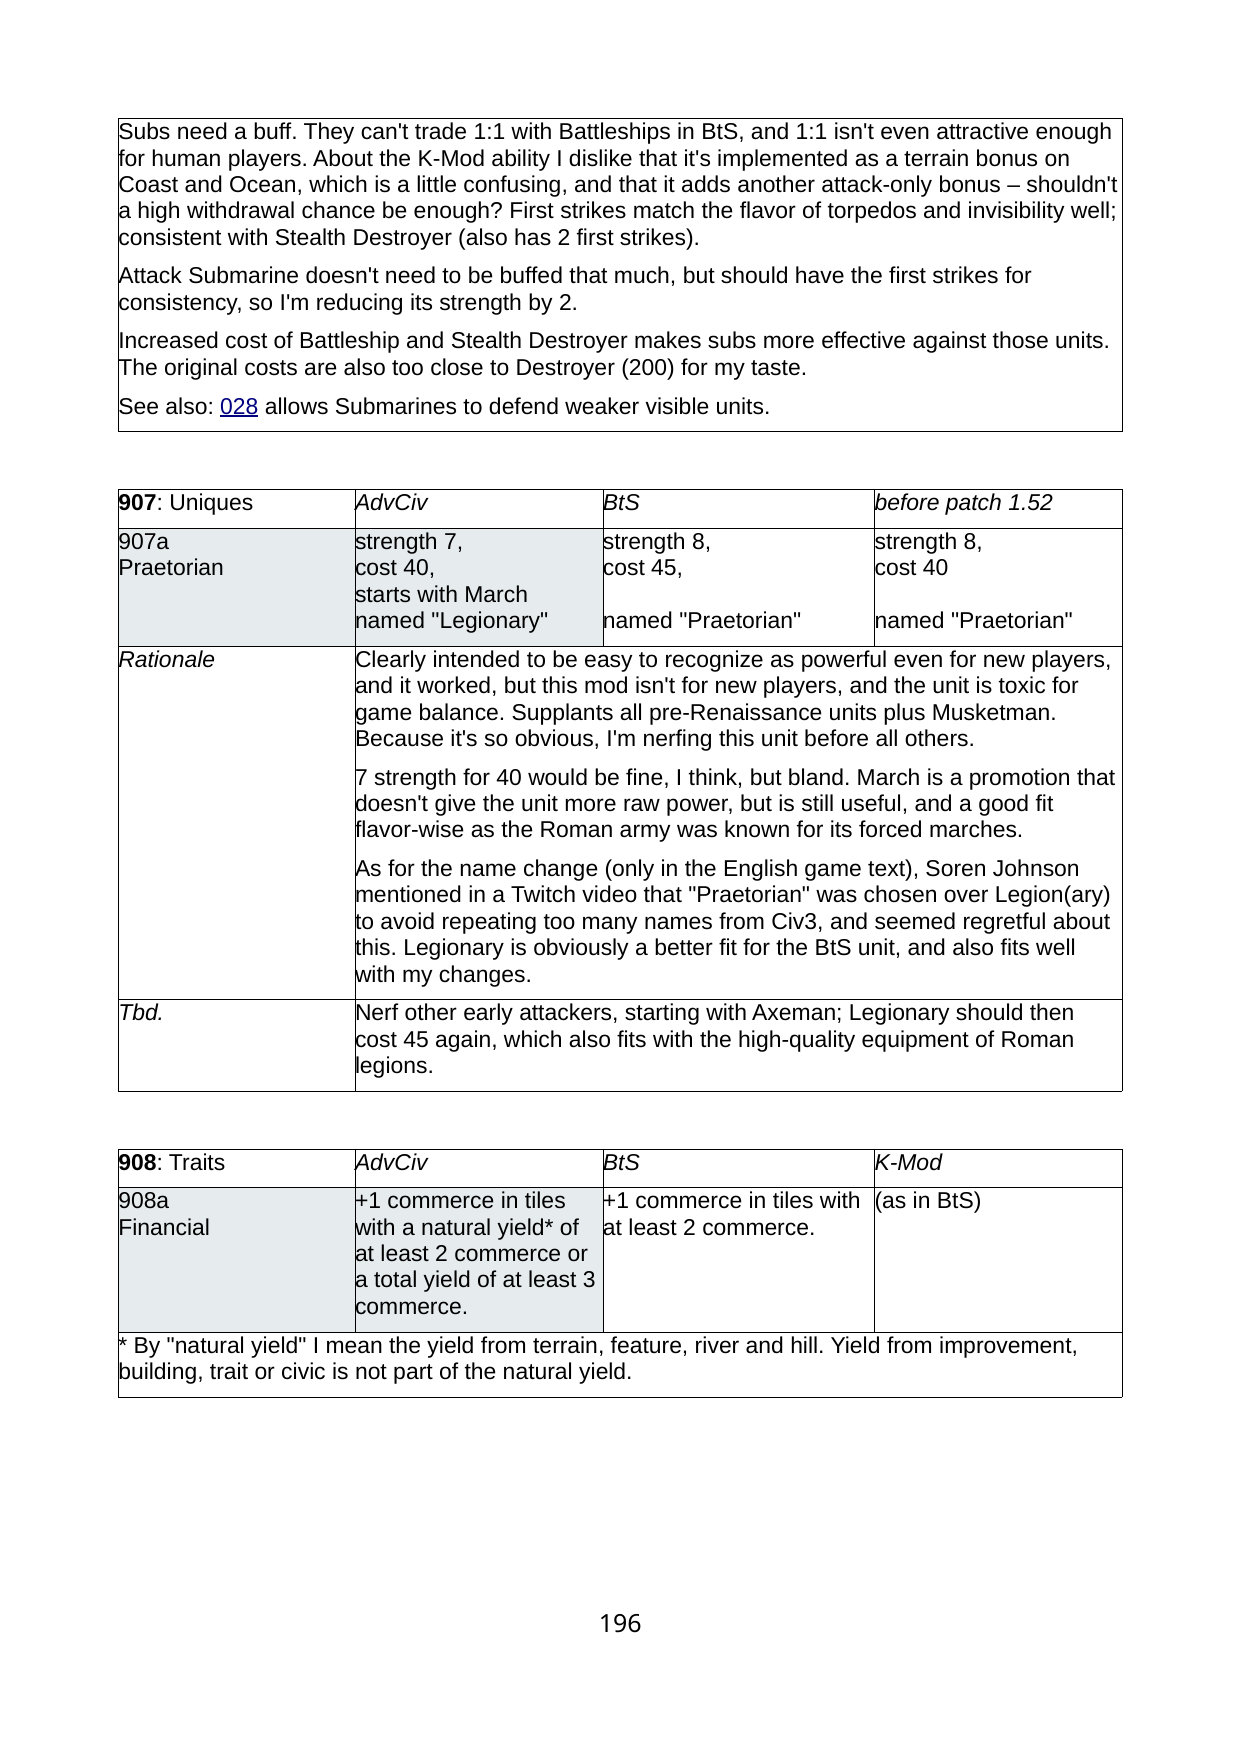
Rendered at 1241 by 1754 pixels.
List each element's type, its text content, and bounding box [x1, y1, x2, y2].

table_header AdvCiv [356, 1150, 603, 1187]
table_cell Nerf other early attackers, starting with Axeman; Legionary should then cost 45 again, which also fits with the high-quality equipment of Roman legions. [356, 1000, 1122, 1091]
table_header 907: Uniques [119, 490, 355, 528]
table_header K-Mod [875, 1150, 1122, 1187]
table_cell * By "natural yield" I mean the yield from terrain, feature, river and hill. Yield from improvement, building, trait or civic is not part of the natural yield. [119, 1333, 1122, 1397]
table_cell strength 8, cost 45, named "Praetorian" [604, 529, 874, 646]
table_cell Clearly intended to be easy to recognize as powerful even for new players, and it worked, but this mod isn't for new players, and the unit is toxic for game balance. Supplants all pre-Renaissance units plus Musketman. Because it's so obvious, I'm nerfing this unit before all others. 7 strength for 40 would be fine, I think, but bland. March is a promotion that doesn't give the unit more raw power, but is still useful, and a good fit flavor-wise as the Roman army was known for its forced marches. As for the name change (only in the English game text), Soren Johnson mentioned in a Twitch video that "Praetorian" was chosen over Legion(ary) to avoid repeating too many names from Civ3, and seemed regretful about this. Legionary is obviously a better fit for the BtS unit, and also fits well with my changes. [356, 647, 1122, 999]
table_header before patch 1.52 [875, 490, 1122, 528]
table_header 908: Traits [119, 1150, 355, 1187]
table_header BtS [604, 1150, 874, 1187]
table_cell Subs need a buff. They can't trade 1:1 with Battleships in BtS, and 1:1 isn't even attractive enough for human players. About the K-Mod ability I dislike that it's implemented as a terrain bonus on Coast and Ocean, which is a little confusing, and that it adds another attack-only bonus – shouldn't a high withdrawal chance be enough? First strikes match the flavor of torpedos and invisibility well; consistent with Stealth Destroyer (also has 2 first strikes). Attack Submarine doesn't need to be buffed that much, but should have the first strikes for consistency, so I'm reducing its strength by 2. Increased cost of Battleship and Stealth Destroyer makes subs more effective against those units. The original costs are also too close to Destroyer (200) for my taste. See also: 028 allows Submarines to defend weaker visible units. [119, 119, 1122, 431]
table_cell Rationale [119, 647, 355, 999]
table_cell (as in BtS) [875, 1188, 1122, 1332]
table_cell +1 commerce in tiles with at least 2 commerce. [604, 1188, 874, 1332]
table_cell Tbd. [119, 1000, 355, 1091]
table_cell +1 commerce in tiles with a natural yield* of at least 2 commerce or a total yield of at least 3 commerce. [356, 1188, 603, 1332]
table_header AdvCiv [356, 490, 603, 528]
table_header BtS [604, 490, 874, 528]
table_cell 907a Praetorian [119, 529, 355, 646]
table_cell strength 7, cost 40, starts with March named "Legionary" [356, 529, 603, 646]
table_cell strength 8, cost 40 named "Praetorian" [875, 529, 1122, 646]
table_cell 908a Financial [119, 1188, 355, 1332]
